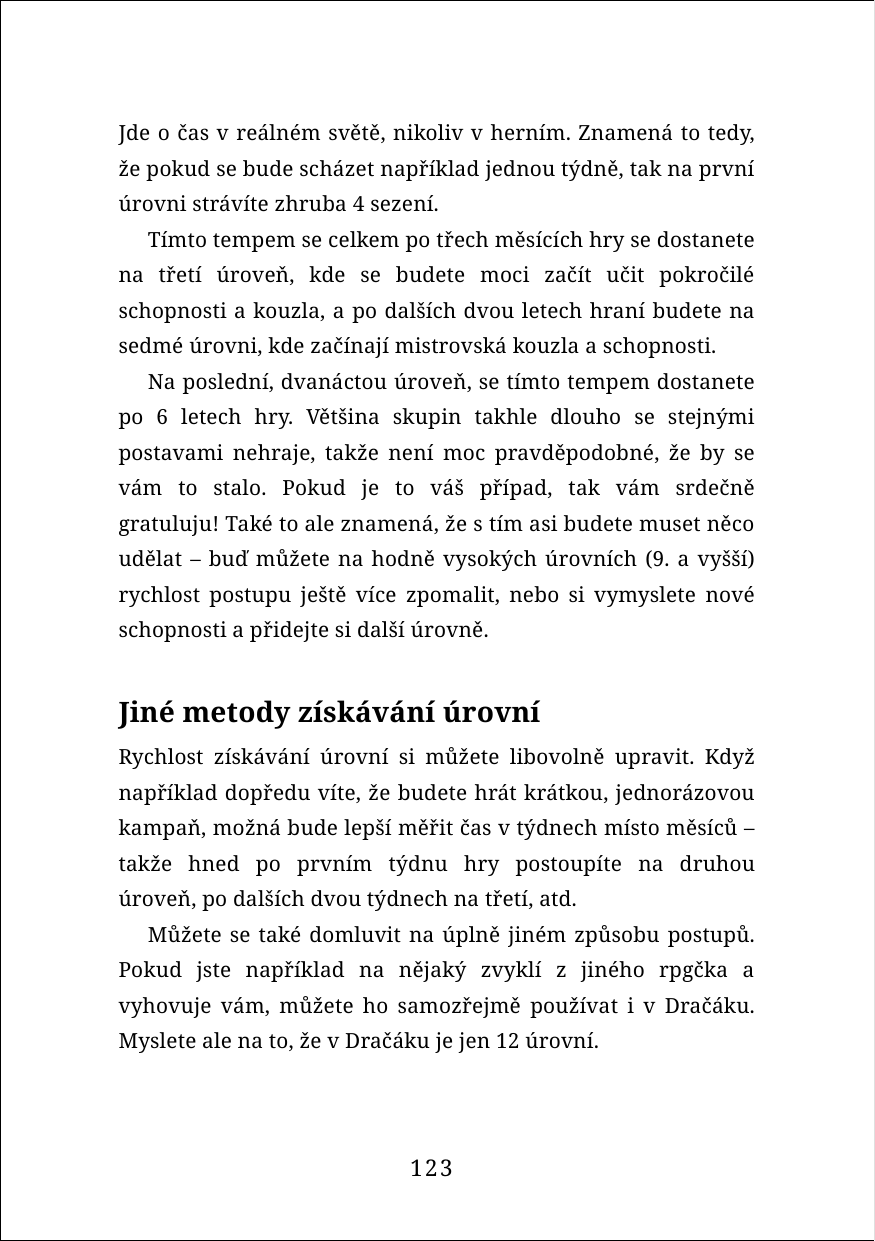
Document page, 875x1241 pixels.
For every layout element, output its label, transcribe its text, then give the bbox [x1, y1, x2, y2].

text Rychlost získávání úrovní si můžete libovolně upravit. Když například dopředu víte, že budete hrát krátkou, jednorázovou kampaň, možná bude lepší měřit čas v týdnech místo měsíců – takže hned po prvním týdnu hry postoupíte na druhou úroveň, po dalších dvou týdnech na třetí, atd. Můžete se také domluvit na úplně jiném způsobu postupů. Pokud jste například na nějaký zvyklí z jiného rpgčka a vyhovuje vám, můžete ho samozřejmě používat i v Dračáku. Myslete ale na to, že v Dračáku je jen 12 úrovní. [118, 742, 756, 1055]
subtitle Jiné metody získávání úrovní [118, 692, 756, 731]
text Jde o čas v reálném světě, nikoliv v herním. Znamená to tedy, že pokud se bude scházet například jednou týdně, tak na první úrovni strávíte zhruba 4 sezení. Tímto tempem se celkem po třech měsících hry se dostanete na třetí úroveň, kde se budete moci začít učit pokročilé schopnosti a kouzla, a po dalších dvou letech hraní budete na sedmé úrovni, kde začínají mistrovská kouzla a schopnosti. Na poslední, dvanáctou úroveň, se tímto tempem dostanete po 6 letech hry. Většina skupin takhle dlouho se stejnými postavami nehraje, takže není moc pravděpodobné, že by se vám to stalo. Pokud je to váš případ, tak vám srdečně gratuluju! Také to ale znamená, že s tím asi budete muset něco udělat – buď můžete na hodně vysokých úrovních (9. a vyšší) rychlost postupu ještě více zpomalit, nebo si vymyslete nové schopnosti a přidejte si další úrovně. [118, 118, 756, 644]
